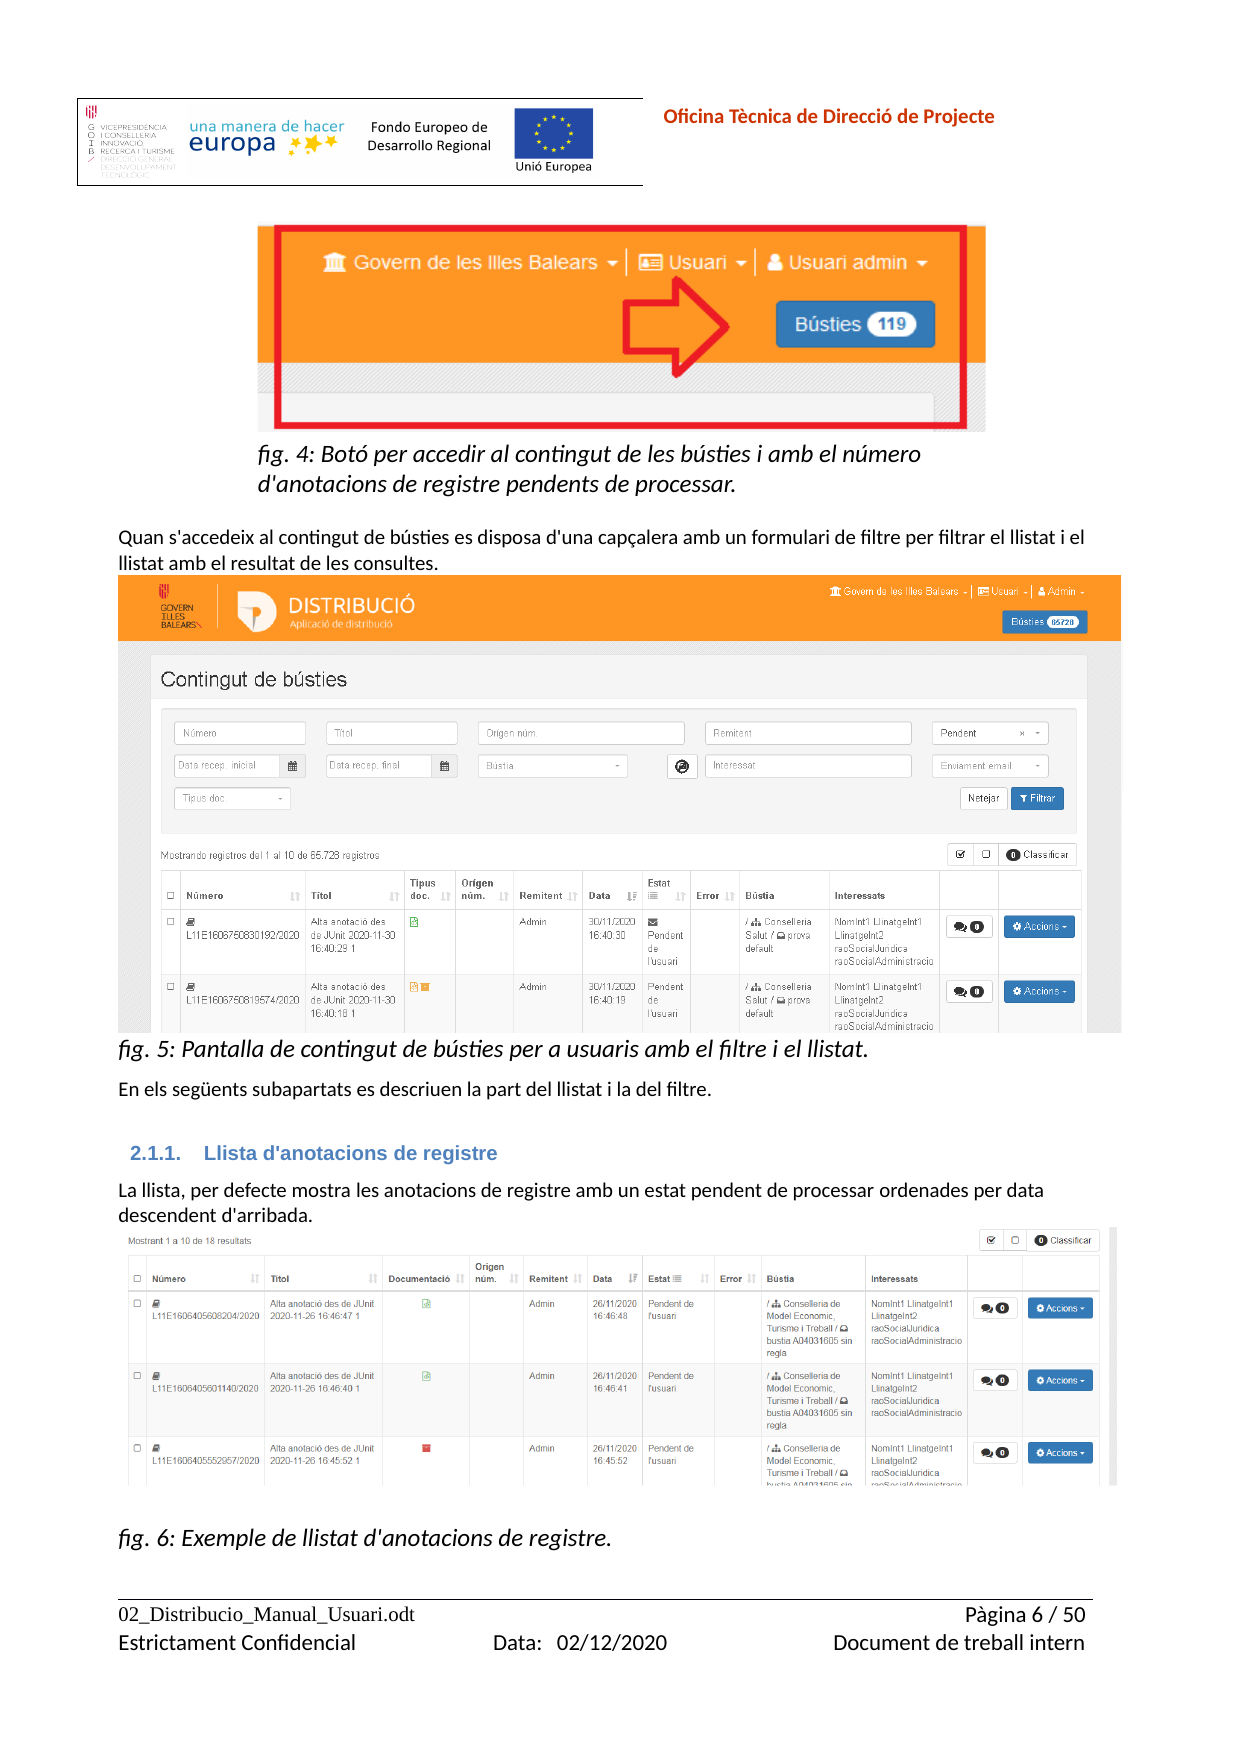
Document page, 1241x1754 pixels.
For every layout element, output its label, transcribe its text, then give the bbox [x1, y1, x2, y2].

picture [187, 103, 599, 180]
picture [118, 575, 1123, 1033]
text En els següents subapartats es descriuen la part del llistat i la del filtre. [118, 1076, 1122, 1101]
subtitle Llista d'anotacions de registre [130, 1141, 1122, 1164]
text fig. 6: Exemple de llistat d'anotacions de registre. [118, 1522, 1122, 1552]
picture [118, 1227, 1123, 1486]
picture [82, 103, 181, 180]
text fig. 5: Pantalla de contingut de bústies per a usuaris amb el filtre i el llistat. [118, 1033, 1122, 1063]
text La llista, per defecte mostra les anotacions de registre amb un estat pendent de processar ordenades per data descendent d'arribada. [118, 1177, 1122, 1227]
text Quan s'accedeix al contingut de bústies es disposa d'una capçalera amb un formulari de filtre per filtrar el llistat i el llistat amb el resultat de les consultes. [118, 524, 1122, 575]
text fig. 4: Botó per accedir al contingut de les bústies i amb el número d'anotacions de registre pendents de processar. [258, 432, 986, 499]
picture [257, 221, 986, 432]
